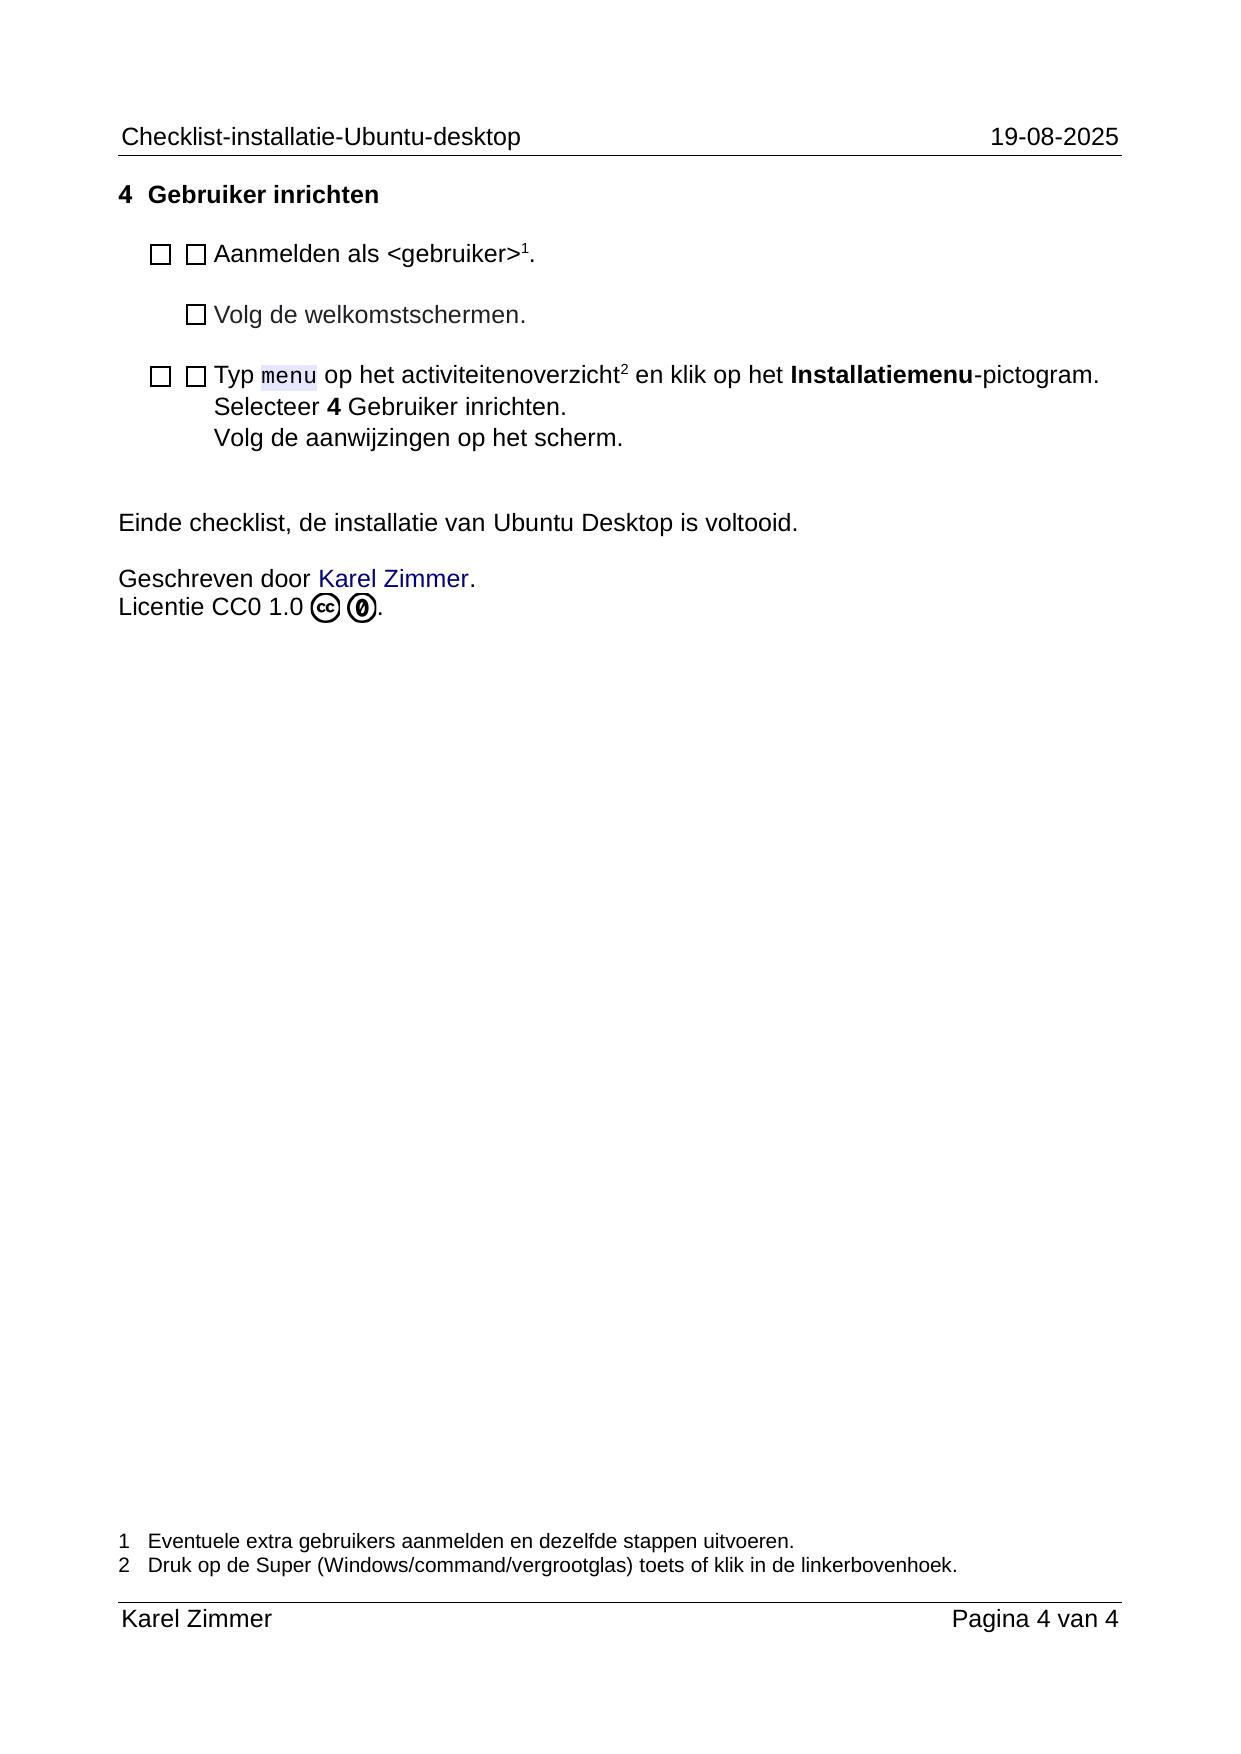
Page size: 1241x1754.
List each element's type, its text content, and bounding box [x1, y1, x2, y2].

table_cell [177, 360, 213, 392]
table_cell [142, 269, 177, 300]
table_cell [118, 300, 142, 330]
table_cell [177, 392, 213, 422]
table_cell [213, 330, 1122, 360]
table_cell [177, 330, 213, 360]
table_cell [118, 269, 142, 300]
table_cell [142, 360, 177, 392]
table_cell [118, 392, 142, 422]
table_cell [142, 392, 177, 422]
table_cell [142, 423, 177, 453]
picture [347, 593, 377, 623]
text Einde checklist, de installatie van Ubuntu Desktop is voltooid. [118, 509, 1122, 537]
table_cell Volg de welkomstschermen. [213, 300, 1122, 330]
list . [377, 593, 1122, 622]
table_cell Typ menu op het activiteitenoverzicht en klik op het Installatiemenu-pictogram. [213, 360, 1122, 392]
table_cell [142, 330, 177, 360]
list Geschreven door Karel Zimmer. [118, 565, 1122, 593]
table_cell Volg de aanwijzingen op het scherm. [213, 423, 1122, 453]
table_cell [177, 300, 213, 330]
picture [310, 593, 340, 623]
table_header [118, 239, 142, 269]
list Licentie CC0 1.0 [118, 593, 310, 622]
table_cell [177, 423, 213, 453]
table_cell [142, 300, 177, 330]
table_cell [118, 330, 142, 360]
table_header [142, 239, 177, 269]
table_header [177, 239, 213, 269]
table_cell [213, 269, 1122, 300]
table_cell [118, 360, 142, 392]
table_cell [177, 269, 213, 300]
table_cell [118, 423, 142, 453]
list Gebruiker inrichten [118, 177, 1122, 211]
table_header Aanmelden als <gebruiker>. [213, 239, 1122, 269]
table_cell Selecteer 4 Gebruiker inrichten. [213, 392, 1122, 422]
